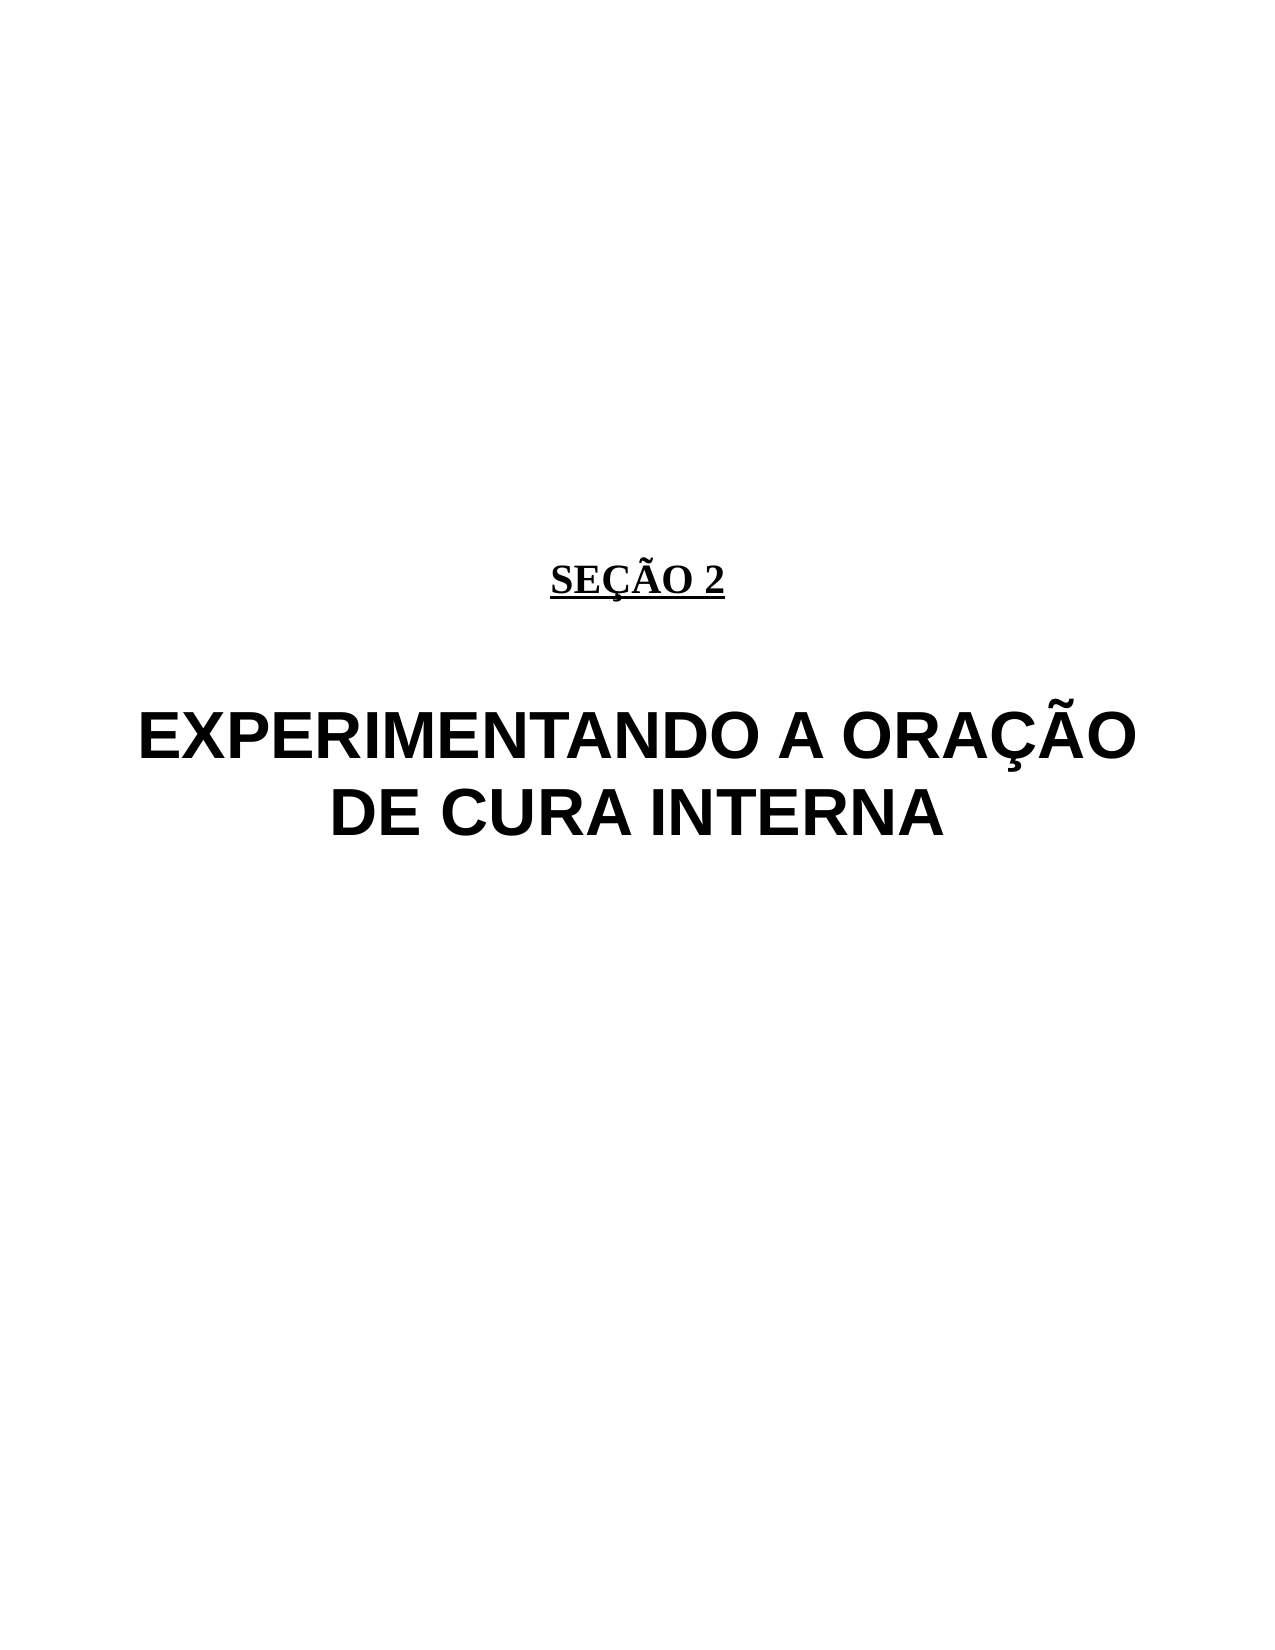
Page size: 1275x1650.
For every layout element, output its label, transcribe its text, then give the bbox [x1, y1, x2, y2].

subtitle SEÇÃO 2 [112, 555, 1162, 603]
subtitle EXPERIMENTANDO A ORAÇÃO DE CURA INTERNA [112, 696, 1162, 849]
